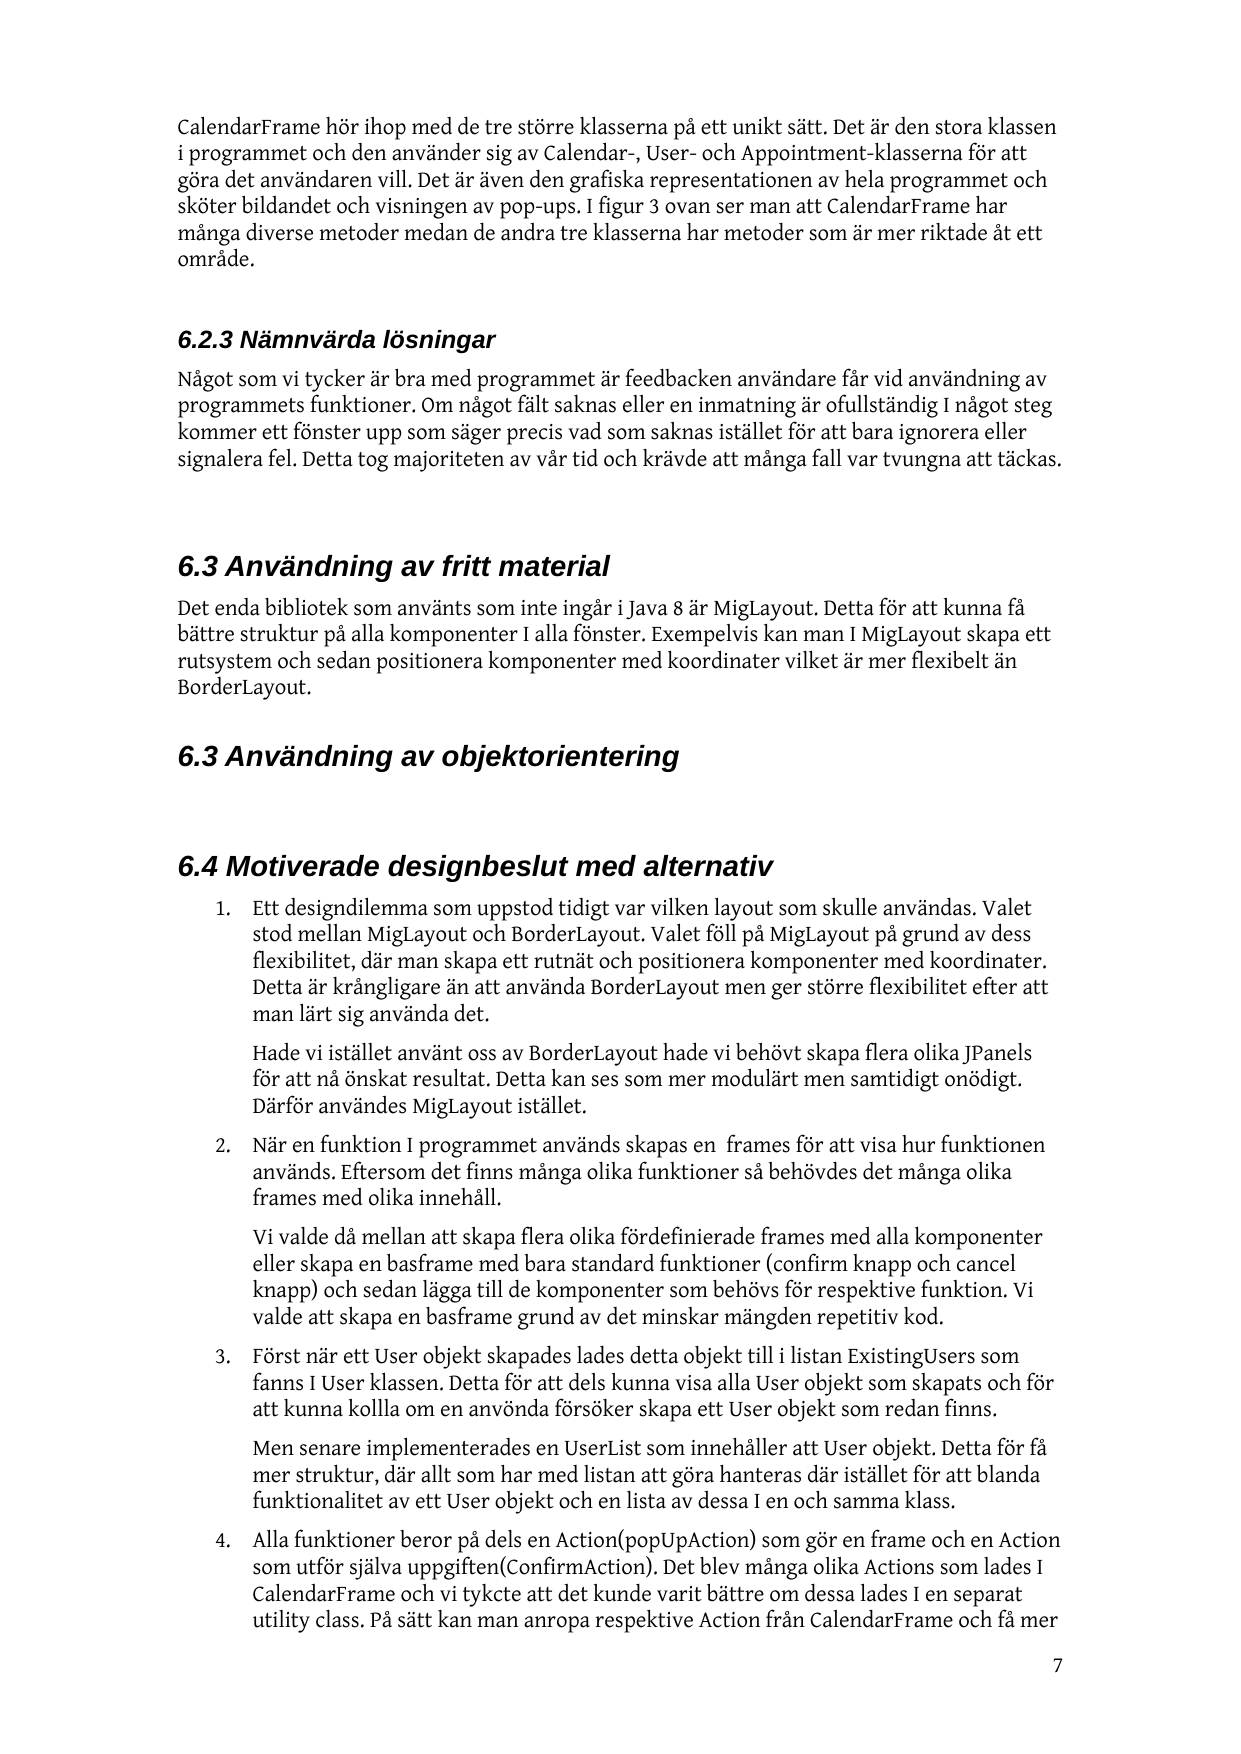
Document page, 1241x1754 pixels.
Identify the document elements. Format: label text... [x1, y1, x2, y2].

list Först när ett User objekt skapades lades detta objekt till i listan ExistingUsers som fanns I User klassen. Detta för att dels kunna visa alla User objekt som skapats och för att kunna kollla om en anvönda försöker skapa ett User objekt som redan finns. [215, 1343, 1063, 1423]
list Vi valde då mellan att skapa flera olika fördefinierade frames med alla komponenter eller skapa en basframe med bara standard funktioner (confirm knapp och cancel knapp) och sedan lägga till de komponenter som behövs för respektive funktion. Vi valde att skapa en basframe grund av det minskar mängden repetitiv kod. [215, 1225, 1063, 1331]
list Ett designdilemma som uppstod tidigt var vilken layout som skulle användas. Valet stod mellan MigLayout och BorderLayout. Valet föll på MigLayout på grund av dess flexibilitet, där man skapa ett rutnät och positionera komponenter med koordinater. Detta är krångligare än att använda BorderLayout men ger större flexibilitet efter att man lärt sig använda det. [215, 895, 1063, 1028]
list När en funktion I programmet används skapas en frames för att visa hur funktionen används. Eftersom det finns många olika funktioner så behövdes det många olika frames med olika innehåll. [215, 1132, 1063, 1212]
subtitle 6.3 Användning av objektorientering [177, 739, 1063, 772]
list Alla funktioner beror på dels en Action(popUpAction) som gör en frame och en Action som utför själva uppgiften(ConfirmAction). Det blev många olika Actions som lades I CalendarFrame och vi tykcte att det kunde varit bättre om dessa lades I en separat utility class. På sätt kan man anropa respektive Action från CalendarFrame och få mer [215, 1528, 1063, 1634]
text Det enda bibliotek som använts som inte ingår i Java 8 är MigLayout. Detta för att kunna få bättre struktur på alla komponenter I alla fönster. Exempelvis kan man I MigLayout skapa ett rutsystem och sedan positionera komponenter med koordinater vilket är mer flexibelt än BorderLayout. [177, 595, 1063, 701]
text CalendarFrame hör ihop med de tre större klasserna på ett unikt sätt. Det är den stora klassen i programmet och den använder sig av Calendar-, User- och Appointment-klasserna för att göra det användaren vill. Det är även den grafiska representationen av hela programmet och sköter bildandet och visningen av pop-ups. I figur 3 ovan ser man att CalendarFrame har många diverse metoder medan de andra tre klasserna har metoder som är mer riktade åt ett område. [177, 114, 1063, 273]
list Men senare implementerades en UserList som innehåller att User objekt. Detta för få mer struktur, där allt som har med listan att göra hanteras där istället för att blanda funktionalitet av ett User objekt och en lista av dessa I en och samma klass. [215, 1436, 1063, 1515]
list Hade vi istället använt oss av BorderLayout hade vi behövt skapa flera olika JPanels för att nå önskat resultat. Detta kan ses som mer modulärt men samtidigt onödigt. Därför användes MigLayout istället. [215, 1040, 1063, 1120]
text Något som vi tycker är bra med programmet är feedbacken användare får vid användning av programmets funktioner. Om något fält saknas eller en inmatning är ofullständig I något steg kommer ett fönster upp som säger precis vad som saknas istället för att bara ignorera eller signalera fel. Detta tog majoriteten av vår tid och krävde att många fall var tvungna att täckas. [177, 366, 1063, 472]
subtitle 6.3 Användning av fritt material [177, 549, 1063, 583]
subtitle 6.4 Motiverade designbeslut med alternativ [177, 849, 1063, 882]
text 6.2.3 Nämnvärda lösningar [177, 325, 1063, 354]
